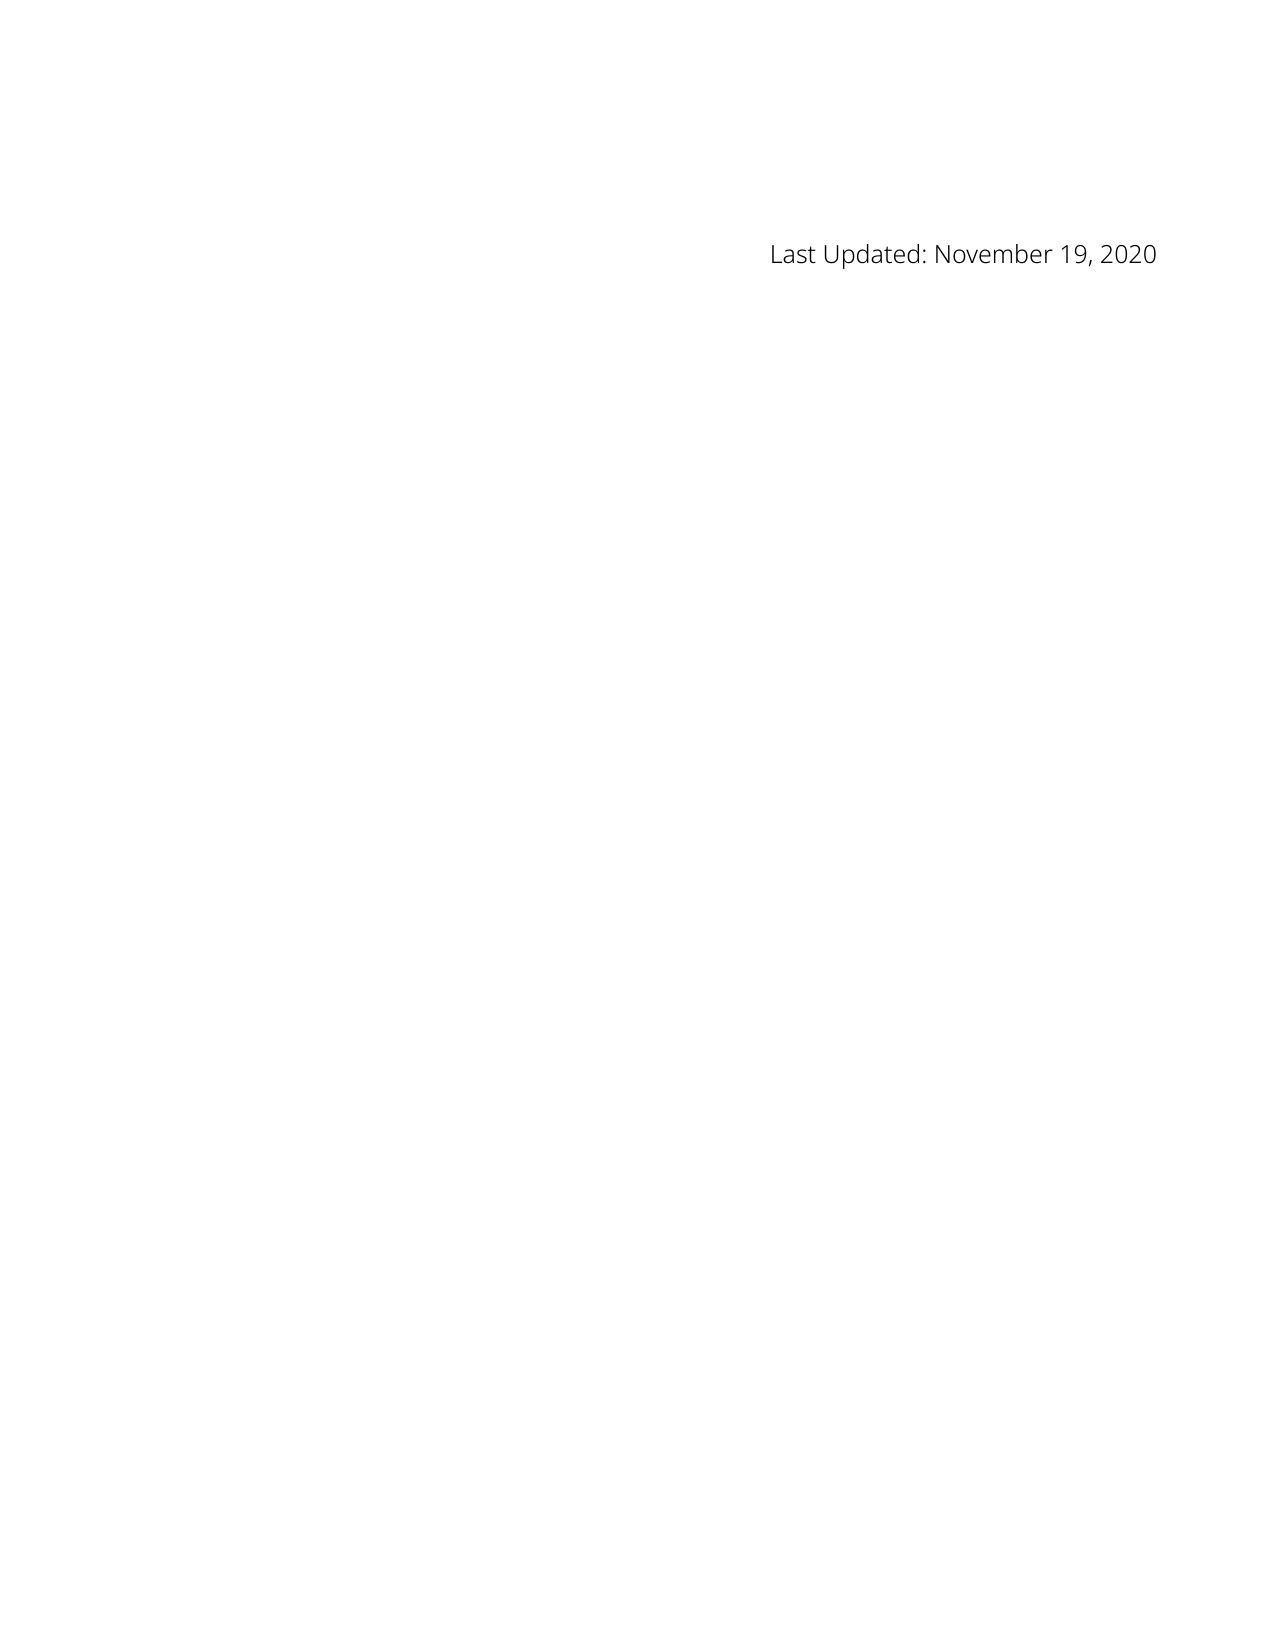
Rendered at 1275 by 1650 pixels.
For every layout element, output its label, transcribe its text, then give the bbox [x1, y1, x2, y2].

text Last Updated: November 19, 2020 [118, 237, 1157, 271]
